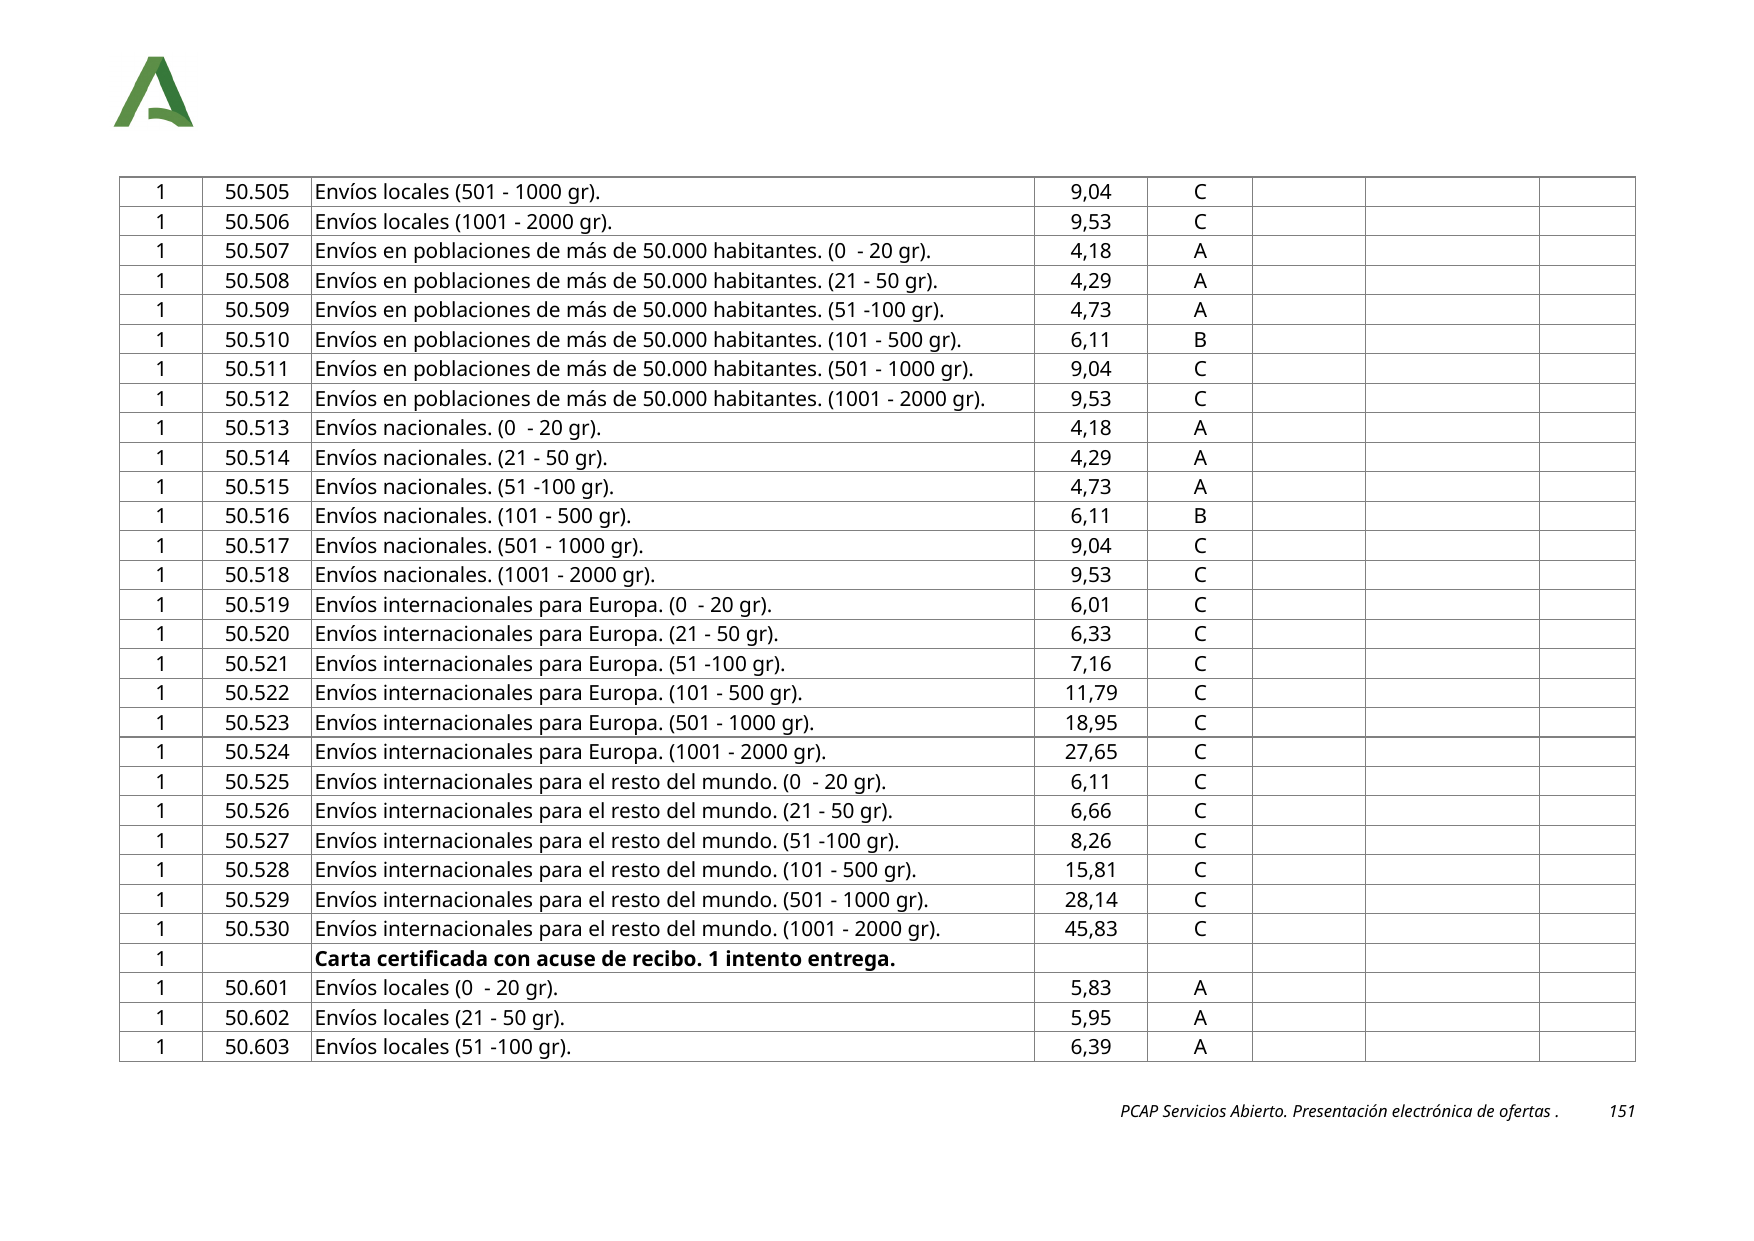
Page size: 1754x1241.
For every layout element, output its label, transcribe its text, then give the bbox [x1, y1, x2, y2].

table_cell Envíos internacionales para el resto del mundo. (1001 - 2000 gr). [312, 914, 1034, 943]
table_cell [1253, 561, 1365, 589]
table_cell 50.519 [203, 590, 311, 618]
table_cell [1540, 590, 1635, 618]
table_cell [1253, 443, 1365, 471]
table_cell 1 [120, 1003, 202, 1031]
table_cell [1253, 767, 1365, 795]
table_cell [1366, 826, 1539, 854]
table_cell Envíos locales (0 - 20 gr). [312, 973, 1034, 1002]
table_cell Envíos locales (501 - 1000 gr). [312, 178, 1034, 206]
table_cell 50.602 [203, 1003, 311, 1031]
table_cell [1366, 295, 1539, 324]
table_cell 1 [120, 561, 202, 589]
table_cell C [1148, 855, 1252, 884]
table_cell 50.525 [203, 767, 311, 795]
table_cell 4,18 [1035, 413, 1147, 442]
table_cell 4,73 [1035, 472, 1147, 501]
table_cell 6,01 [1035, 590, 1147, 618]
table_cell [1253, 295, 1365, 324]
table_cell 1 [120, 973, 202, 1002]
table_cell [1540, 649, 1635, 677]
table_cell 50.603 [203, 1032, 311, 1061]
table_cell [1253, 855, 1365, 884]
table_cell Envíos internacionales para Europa. (0 - 20 gr). [312, 590, 1034, 618]
table_cell 1 [120, 885, 202, 913]
table_cell C [1148, 826, 1252, 854]
table_cell [1253, 413, 1365, 442]
table_cell 1 [120, 354, 202, 383]
table_cell C [1148, 384, 1252, 412]
table_cell [1253, 207, 1365, 235]
table_cell 50.530 [203, 914, 311, 943]
table_cell C [1148, 561, 1252, 589]
table_cell [1366, 178, 1539, 206]
table_cell [1253, 531, 1365, 559]
table_cell 50.510 [203, 325, 311, 353]
table_cell 50.506 [203, 207, 311, 235]
table_cell 28,14 [1035, 885, 1147, 913]
table_cell 50.516 [203, 502, 311, 530]
table_cell C [1148, 679, 1252, 707]
table_cell 4,29 [1035, 443, 1147, 471]
table_cell 1 [120, 649, 202, 677]
table_cell C [1148, 708, 1252, 736]
table_cell 1 [120, 1032, 202, 1061]
table_cell [1540, 384, 1635, 412]
table_cell [1540, 885, 1635, 913]
table_cell Envíos locales (1001 - 2000 gr). [312, 207, 1034, 235]
table_cell [1540, 679, 1635, 707]
table_cell 1 [120, 914, 202, 943]
table_cell 1 [120, 384, 202, 412]
table_cell [1540, 178, 1635, 206]
table_cell [1366, 1032, 1539, 1061]
table_cell Envíos nacionales. (21 - 50 gr). [312, 443, 1034, 471]
table_cell 50.521 [203, 649, 311, 677]
table_cell [1253, 502, 1365, 530]
table_cell [1253, 236, 1365, 265]
table_cell Envíos en poblaciones de más de 50.000 habitantes. (101 - 500 gr). [312, 325, 1034, 353]
table_cell 27,65 [1035, 738, 1147, 766]
table_cell 1 [120, 796, 202, 825]
table_cell 9,53 [1035, 384, 1147, 412]
table_cell A [1148, 413, 1252, 442]
table_cell [1540, 531, 1635, 559]
table_cell [1366, 384, 1539, 412]
table_cell [1540, 236, 1635, 265]
table_cell 6,11 [1035, 767, 1147, 795]
table_cell 1 [120, 295, 202, 324]
table_cell 50.511 [203, 354, 311, 383]
table_cell 9,53 [1035, 561, 1147, 589]
table_cell Envíos internacionales para el resto del mundo. (51 -100 gr). [312, 826, 1034, 854]
table_cell [1253, 354, 1365, 383]
table_cell 1 [120, 207, 202, 235]
picture [109, 52, 198, 131]
table_cell C [1148, 178, 1252, 206]
table_cell [1366, 531, 1539, 559]
table_cell [1366, 885, 1539, 913]
table_cell [1035, 944, 1147, 972]
table_cell Envíos internacionales para el resto del mundo. (101 - 500 gr). [312, 855, 1034, 884]
table_cell 1 [120, 236, 202, 265]
table_cell 50.505 [203, 178, 311, 206]
table_cell 6,66 [1035, 796, 1147, 825]
table_cell 6,39 [1035, 1032, 1147, 1061]
table_cell B [1148, 502, 1252, 530]
table_cell 50.513 [203, 413, 311, 442]
table_cell 5,83 [1035, 973, 1147, 1002]
table_cell [1540, 855, 1635, 884]
table_cell 50.524 [203, 738, 311, 766]
table_cell C [1148, 207, 1252, 235]
table_cell [1366, 472, 1539, 501]
table_cell [1540, 472, 1635, 501]
table_cell A [1148, 266, 1252, 294]
table_cell 50.515 [203, 472, 311, 501]
table_cell [1366, 443, 1539, 471]
table_cell C [1148, 914, 1252, 943]
table_cell [203, 944, 311, 972]
table_cell 11,79 [1035, 679, 1147, 707]
table_cell 9,04 [1035, 354, 1147, 383]
table_cell [1366, 354, 1539, 383]
table_cell 50.527 [203, 826, 311, 854]
table_cell 1 [120, 266, 202, 294]
table_cell 50.520 [203, 620, 311, 648]
table_cell 1 [120, 679, 202, 707]
table_cell C [1148, 885, 1252, 913]
table_cell [1366, 266, 1539, 294]
table_cell 4,29 [1035, 266, 1147, 294]
table_cell [1366, 855, 1539, 884]
table_cell 1 [120, 178, 202, 206]
table_cell 6,11 [1035, 325, 1147, 353]
table_cell A [1148, 1032, 1252, 1061]
table_cell C [1148, 620, 1252, 648]
table_cell 50.529 [203, 885, 311, 913]
table_cell [1540, 826, 1635, 854]
table_cell [1253, 266, 1365, 294]
table_cell Envíos en poblaciones de más de 50.000 habitantes. (1001 - 2000 gr). [312, 384, 1034, 412]
table_cell A [1148, 472, 1252, 501]
table_cell [1253, 649, 1365, 677]
table_cell 18,95 [1035, 708, 1147, 736]
table_cell [1366, 1003, 1539, 1031]
table_cell 50.601 [203, 973, 311, 1002]
table_cell [1540, 443, 1635, 471]
table_cell [1253, 944, 1365, 972]
table_cell 1 [120, 738, 202, 766]
table_cell A [1148, 295, 1252, 324]
table_cell 50.517 [203, 531, 311, 559]
table_cell A [1148, 973, 1252, 1002]
table_cell 1 [120, 826, 202, 854]
table_cell 4,18 [1035, 236, 1147, 265]
table_cell [1540, 767, 1635, 795]
table_cell [1540, 295, 1635, 324]
table_cell [1366, 561, 1539, 589]
table_cell Envíos locales (21 - 50 gr). [312, 1003, 1034, 1031]
table_cell 1 [120, 325, 202, 353]
table_cell 1 [120, 944, 202, 972]
table_cell [1540, 738, 1635, 766]
table_cell [1540, 561, 1635, 589]
table_cell [1540, 620, 1635, 648]
table_cell [1253, 590, 1365, 618]
table_cell [1366, 914, 1539, 943]
table_cell [1253, 1003, 1365, 1031]
table_cell 1 [120, 708, 202, 736]
table_cell [1253, 885, 1365, 913]
table_cell 50.522 [203, 679, 311, 707]
table_cell C [1148, 649, 1252, 677]
table_cell 50.526 [203, 796, 311, 825]
table_cell Envíos locales (51 -100 gr). [312, 1032, 1034, 1061]
table_cell Envíos internacionales para Europa. (21 - 50 gr). [312, 620, 1034, 648]
table_cell [1540, 266, 1635, 294]
table_cell Envíos internacionales para Europa. (51 -100 gr). [312, 649, 1034, 677]
table_cell 1 [120, 413, 202, 442]
table_cell C [1148, 354, 1252, 383]
table_cell [1366, 796, 1539, 825]
table_cell [1366, 973, 1539, 1002]
table_cell [1366, 767, 1539, 795]
table_cell 50.508 [203, 266, 311, 294]
table_cell [1540, 796, 1635, 825]
table_cell [1540, 1003, 1635, 1031]
table_cell 7,16 [1035, 649, 1147, 677]
table_cell [1366, 236, 1539, 265]
table_cell 45,83 [1035, 914, 1147, 943]
table_cell C [1148, 738, 1252, 766]
table_cell 50.509 [203, 295, 311, 324]
table_cell 1 [120, 472, 202, 501]
table_cell [1253, 178, 1365, 206]
table_cell [1366, 325, 1539, 353]
table_cell C [1148, 796, 1252, 825]
table_cell [1540, 944, 1635, 972]
table_cell B [1148, 325, 1252, 353]
table_cell [1253, 914, 1365, 943]
table_cell 15,81 [1035, 855, 1147, 884]
table_cell 50.514 [203, 443, 311, 471]
table_cell [1366, 207, 1539, 235]
table_cell A [1148, 236, 1252, 265]
table_cell C [1148, 767, 1252, 795]
table_cell [1540, 413, 1635, 442]
table_cell C [1148, 531, 1252, 559]
table_cell A [1148, 443, 1252, 471]
table_cell 1 [120, 855, 202, 884]
table_cell [1253, 796, 1365, 825]
table_cell [1366, 620, 1539, 648]
table_cell 9,04 [1035, 178, 1147, 206]
table_cell [1253, 708, 1365, 736]
table_cell Envíos internacionales para el resto del mundo. (501 - 1000 gr). [312, 885, 1034, 913]
table_cell 4,73 [1035, 295, 1147, 324]
table_cell Envíos nacionales. (101 - 500 gr). [312, 502, 1034, 530]
table_cell [1366, 679, 1539, 707]
table_cell Carta certificada con acuse de recibo. 1 intento entrega. [312, 944, 1034, 972]
table_cell Envíos internacionales para Europa. (101 - 500 gr). [312, 679, 1034, 707]
table_cell Envíos nacionales. (1001 - 2000 gr). [312, 561, 1034, 589]
table_cell Envíos internacionales para Europa. (501 - 1000 gr). [312, 708, 1034, 736]
table_cell [1540, 1032, 1635, 1061]
table_cell 6,11 [1035, 502, 1147, 530]
table_cell Envíos internacionales para Europa. (1001 - 2000 gr). [312, 738, 1034, 766]
table_cell Envíos nacionales. (501 - 1000 gr). [312, 531, 1034, 559]
table_cell 50.518 [203, 561, 311, 589]
table_cell 5,95 [1035, 1003, 1147, 1031]
table_cell Envíos en poblaciones de más de 50.000 habitantes. (501 - 1000 gr). [312, 354, 1034, 383]
table_cell [1253, 620, 1365, 648]
table_cell 9,53 [1035, 207, 1147, 235]
table_cell A [1148, 1003, 1252, 1031]
table_cell [1253, 325, 1365, 353]
table_cell 6,33 [1035, 620, 1147, 648]
table_cell [1540, 325, 1635, 353]
table_cell 1 [120, 590, 202, 618]
table_cell 1 [120, 443, 202, 471]
table_cell [1540, 708, 1635, 736]
table_cell [1540, 973, 1635, 1002]
table_cell Envíos en poblaciones de más de 50.000 habitantes. (51 -100 gr). [312, 295, 1034, 324]
table_cell [1540, 914, 1635, 943]
table_cell [1253, 384, 1365, 412]
table_cell 1 [120, 620, 202, 648]
table_cell 8,26 [1035, 826, 1147, 854]
table_cell Envíos en poblaciones de más de 50.000 habitantes. (21 - 50 gr). [312, 266, 1034, 294]
table_cell Envíos nacionales. (51 -100 gr). [312, 472, 1034, 501]
table_cell 1 [120, 502, 202, 530]
table_cell 50.528 [203, 855, 311, 884]
table_cell 1 [120, 531, 202, 559]
table_cell [1148, 944, 1252, 972]
table_cell [1253, 973, 1365, 1002]
table_cell [1366, 413, 1539, 442]
table_cell [1540, 354, 1635, 383]
table_cell 50.523 [203, 708, 311, 736]
table_cell [1540, 502, 1635, 530]
table_cell 1 [120, 767, 202, 795]
table_cell [1366, 649, 1539, 677]
table_cell [1366, 708, 1539, 736]
table_cell 50.507 [203, 236, 311, 265]
table_cell 50.512 [203, 384, 311, 412]
table_cell Envíos internacionales para el resto del mundo. (21 - 50 gr). [312, 796, 1034, 825]
table_cell [1253, 472, 1365, 501]
table_cell [1253, 826, 1365, 854]
table_cell [1366, 590, 1539, 618]
table_cell [1366, 944, 1539, 972]
table_cell [1366, 738, 1539, 766]
table_cell Envíos nacionales. (0 - 20 gr). [312, 413, 1034, 442]
table_cell [1540, 207, 1635, 235]
table_cell [1366, 502, 1539, 530]
table_cell Envíos en poblaciones de más de 50.000 habitantes. (0 - 20 gr). [312, 236, 1034, 265]
table_cell 9,04 [1035, 531, 1147, 559]
table_cell Envíos internacionales para el resto del mundo. (0 - 20 gr). [312, 767, 1034, 795]
table_cell [1253, 679, 1365, 707]
table_cell [1253, 1032, 1365, 1061]
table_cell C [1148, 590, 1252, 618]
table_cell [1253, 738, 1365, 766]
